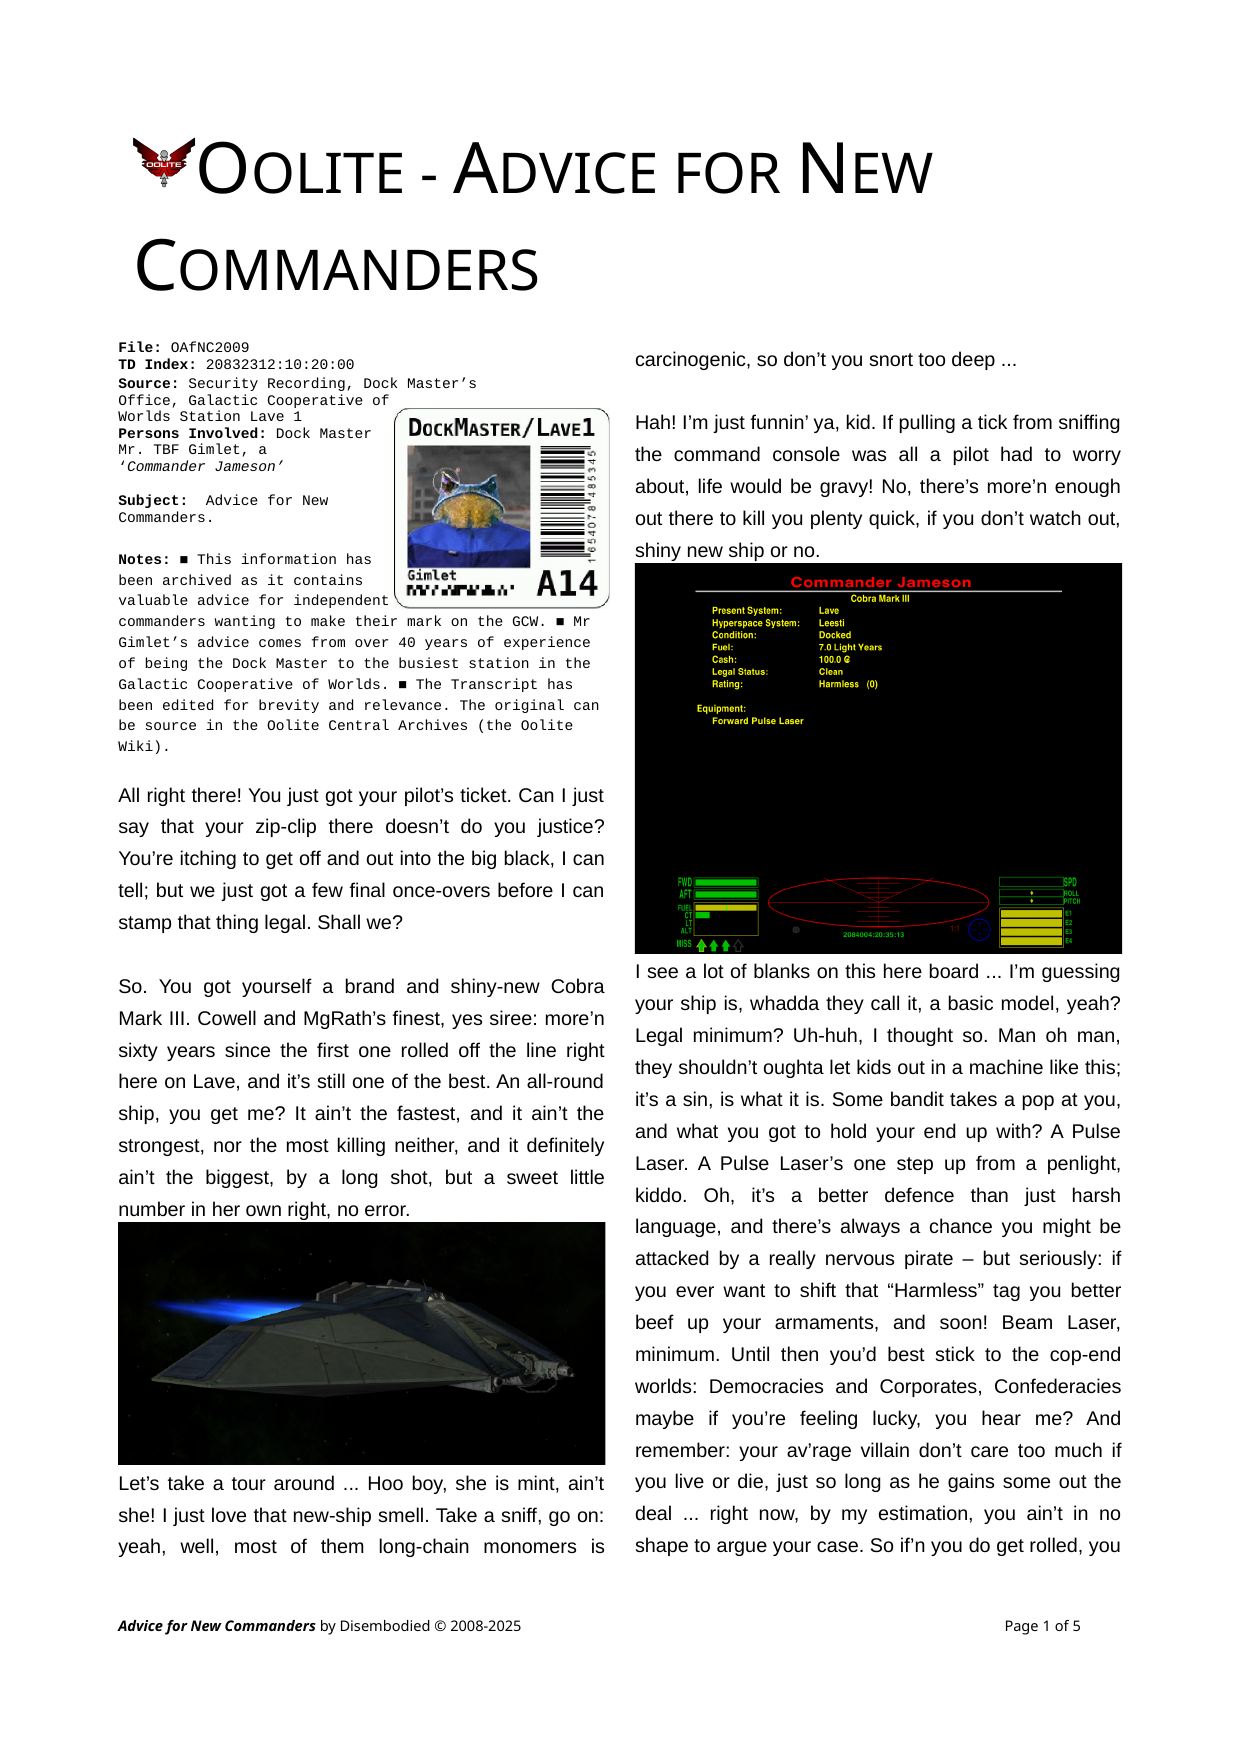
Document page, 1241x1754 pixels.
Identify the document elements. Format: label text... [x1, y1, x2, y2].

text Source: Security Recording, Dock Master’s Office, Galactic Cooperative of Worlds Station Lave 1 [118, 376, 545, 426]
text ‘Commander Jameson’ [118, 459, 392, 476]
text So. You got yourself a brand and shiny-new Cobra Mark III. Cowell and MgRath’s finest, yes siree: more’n sixty years since the first one rolled off the line right here on Lave, and it’s still one of the best. An all-round ship, you get me? It ain’t the fastest, and it ain’t the strongest, nor the most killing neither, and it definitely ain’t the biggest, by a long shot, but a sweet little number in her own right, no error. [118, 968, 605, 1222]
text Persons Involved: Dock Master Mr. TBF Gimlet, a [118, 426, 392, 459]
picture [392, 408, 610, 609]
picture [118, 1222, 606, 1465]
picture [634, 563, 1123, 954]
picture [132, 131, 196, 194]
text Notes: ■ This information has been archived as it contains valuable advice for independent commanders wanting to make their mark on the GCW. ■ Mr Gimlet’s advice comes from over 40 years of experience of being the Dock Master to the busiest station in the Galactic Cooperative of Worlds. ■ The Transcript has been edited for brevity and relevance. The original can be source in the Oolite Central Archives (the Oolite Wiki). [118, 547, 605, 756]
text File: OAfNC2009 [118, 341, 605, 357]
text Subject: Advice for New Commanders. [118, 493, 392, 527]
text Hah! I’m just funnin’ ya, kid. If pulling a tick from sniffing the command console was all a pilot had to worry about, life would be gravy! No, there’s more’n enough out there to kill you plenty quick, if you don’t watch out, shiny new ship or no. [635, 404, 1122, 563]
text carcinogenic, so don’t you snort too deep ... [635, 341, 1122, 372]
text All right there! You just got your pilot’s ticket. Can I just say that your zip-clip there doesn’t do you justice? You’re itching to get off and out into the big black, I can tell; but we just got a few final once-overs before I can stamp that thing legal. Shall we? [118, 777, 605, 936]
text Let’s take a tour around ... Hoo boy, she is mint, ain’t she! I just love that new-ship smell. Take a sniff, go on: yeah, well, most of them long-chain monomers is [118, 1465, 605, 1560]
text I see a lot of blanks on this here board ... I’m guessing your ship is, whadda they call it, a basic model, yeah? Legal minimum? Uh-huh, I thought so. Man oh man, they shouldn’t oughta let kids out in a machine like this; it’s a sin, is what it is. Some bandit takes a pop at you, and what you got to hold your end up with? A Pulse Laser. A Pulse Laser’s one step up from a penlight, kiddo. Oh, it’s a better defence than just harsh language, and there’s always a chance you might be attacked by a really nervous pirate – but seriously: if you ever want to shift that “Harmless” tag you better beef up your armaments, and soon! Beam Laser, minimum. Until then you’d best stick to the cop-end worlds: Democracies and Corporates, Confederacies maybe if you’re feeling lucky, you hear me? And remember: your av’rage villain don’t care too much if you live or die, just so long as he gains some out the deal ... right now, by my estimation, you ain’t in no shape to argue your case. So if’n you do get rolled, you [635, 954, 1122, 1559]
text TD Index: 20832312:10:20:00 [118, 357, 605, 374]
